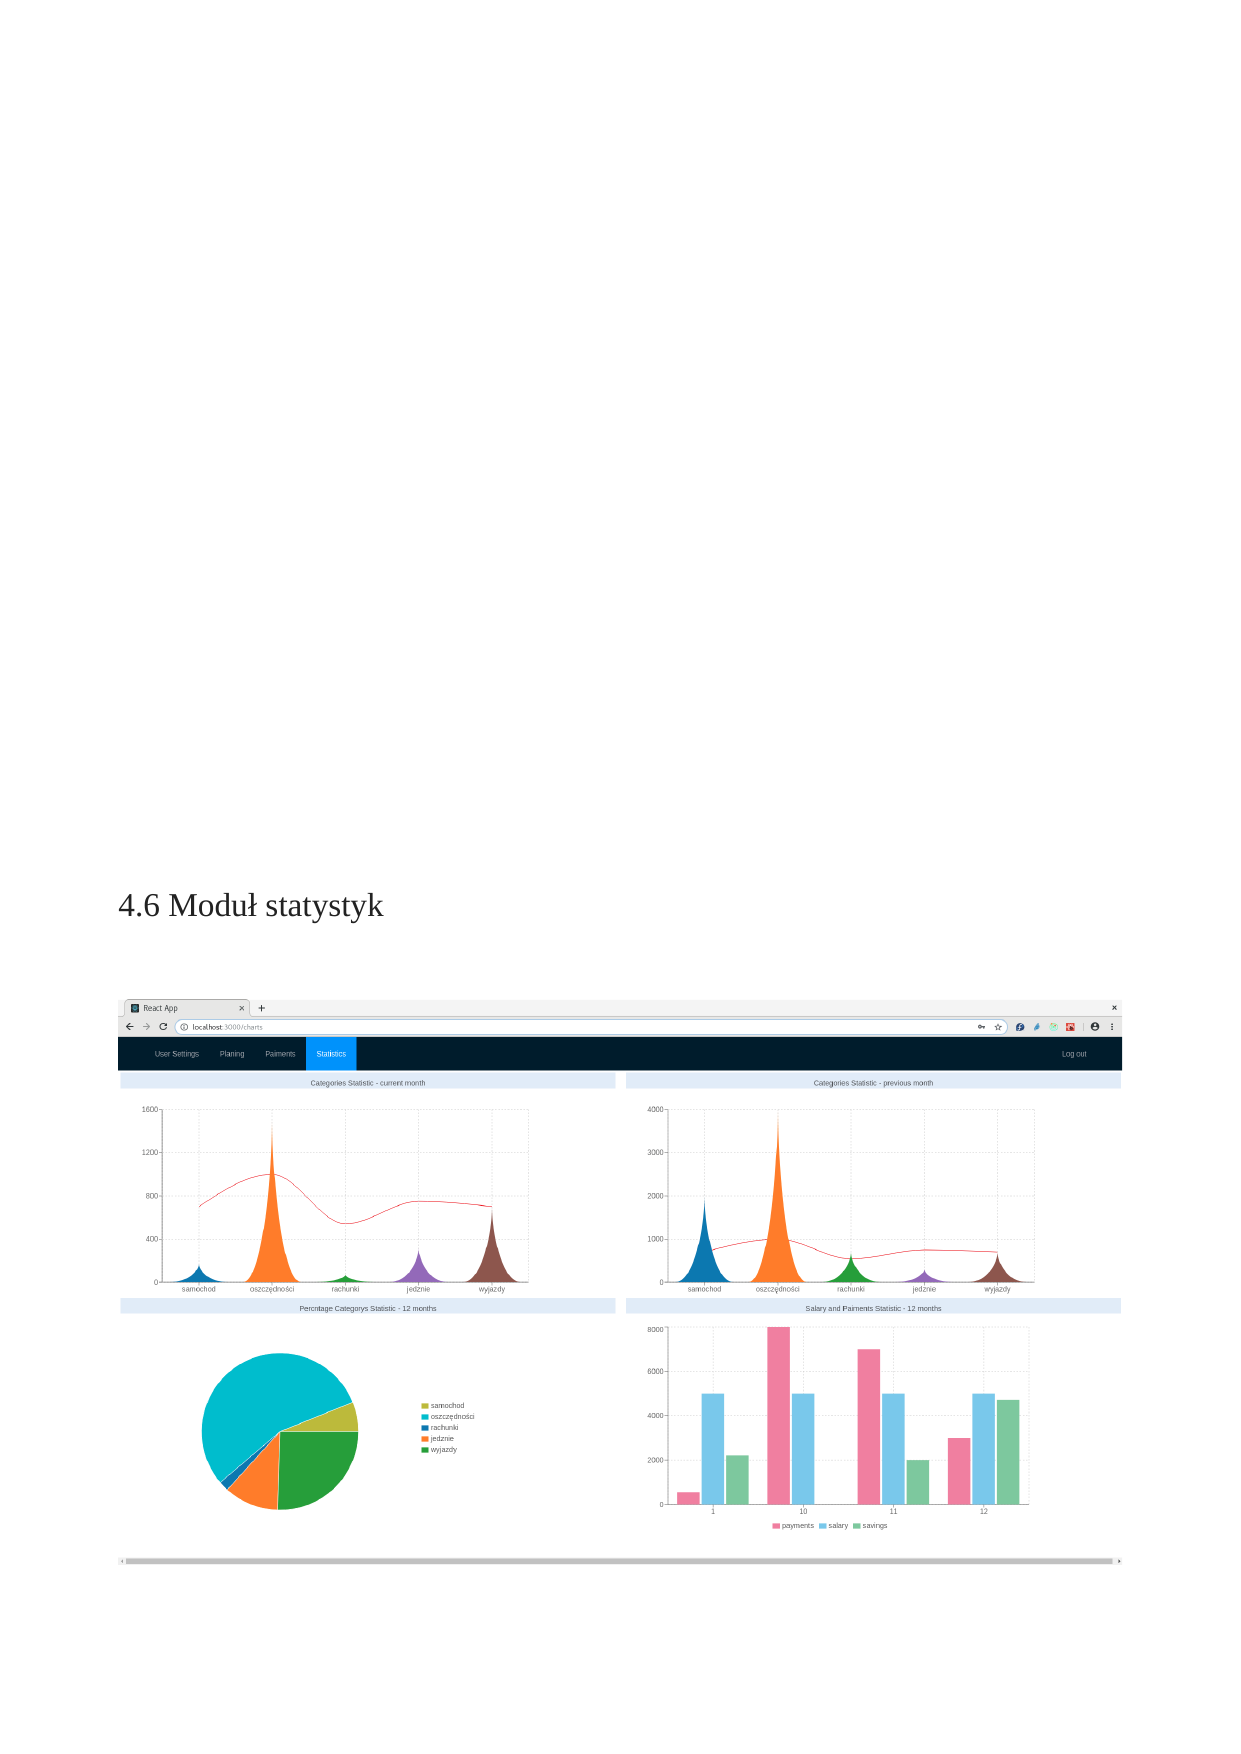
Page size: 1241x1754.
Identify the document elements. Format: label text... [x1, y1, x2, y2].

text 4.6 Moduł statystyk [118, 885, 1122, 923]
picture [118, 999, 1123, 1565]
